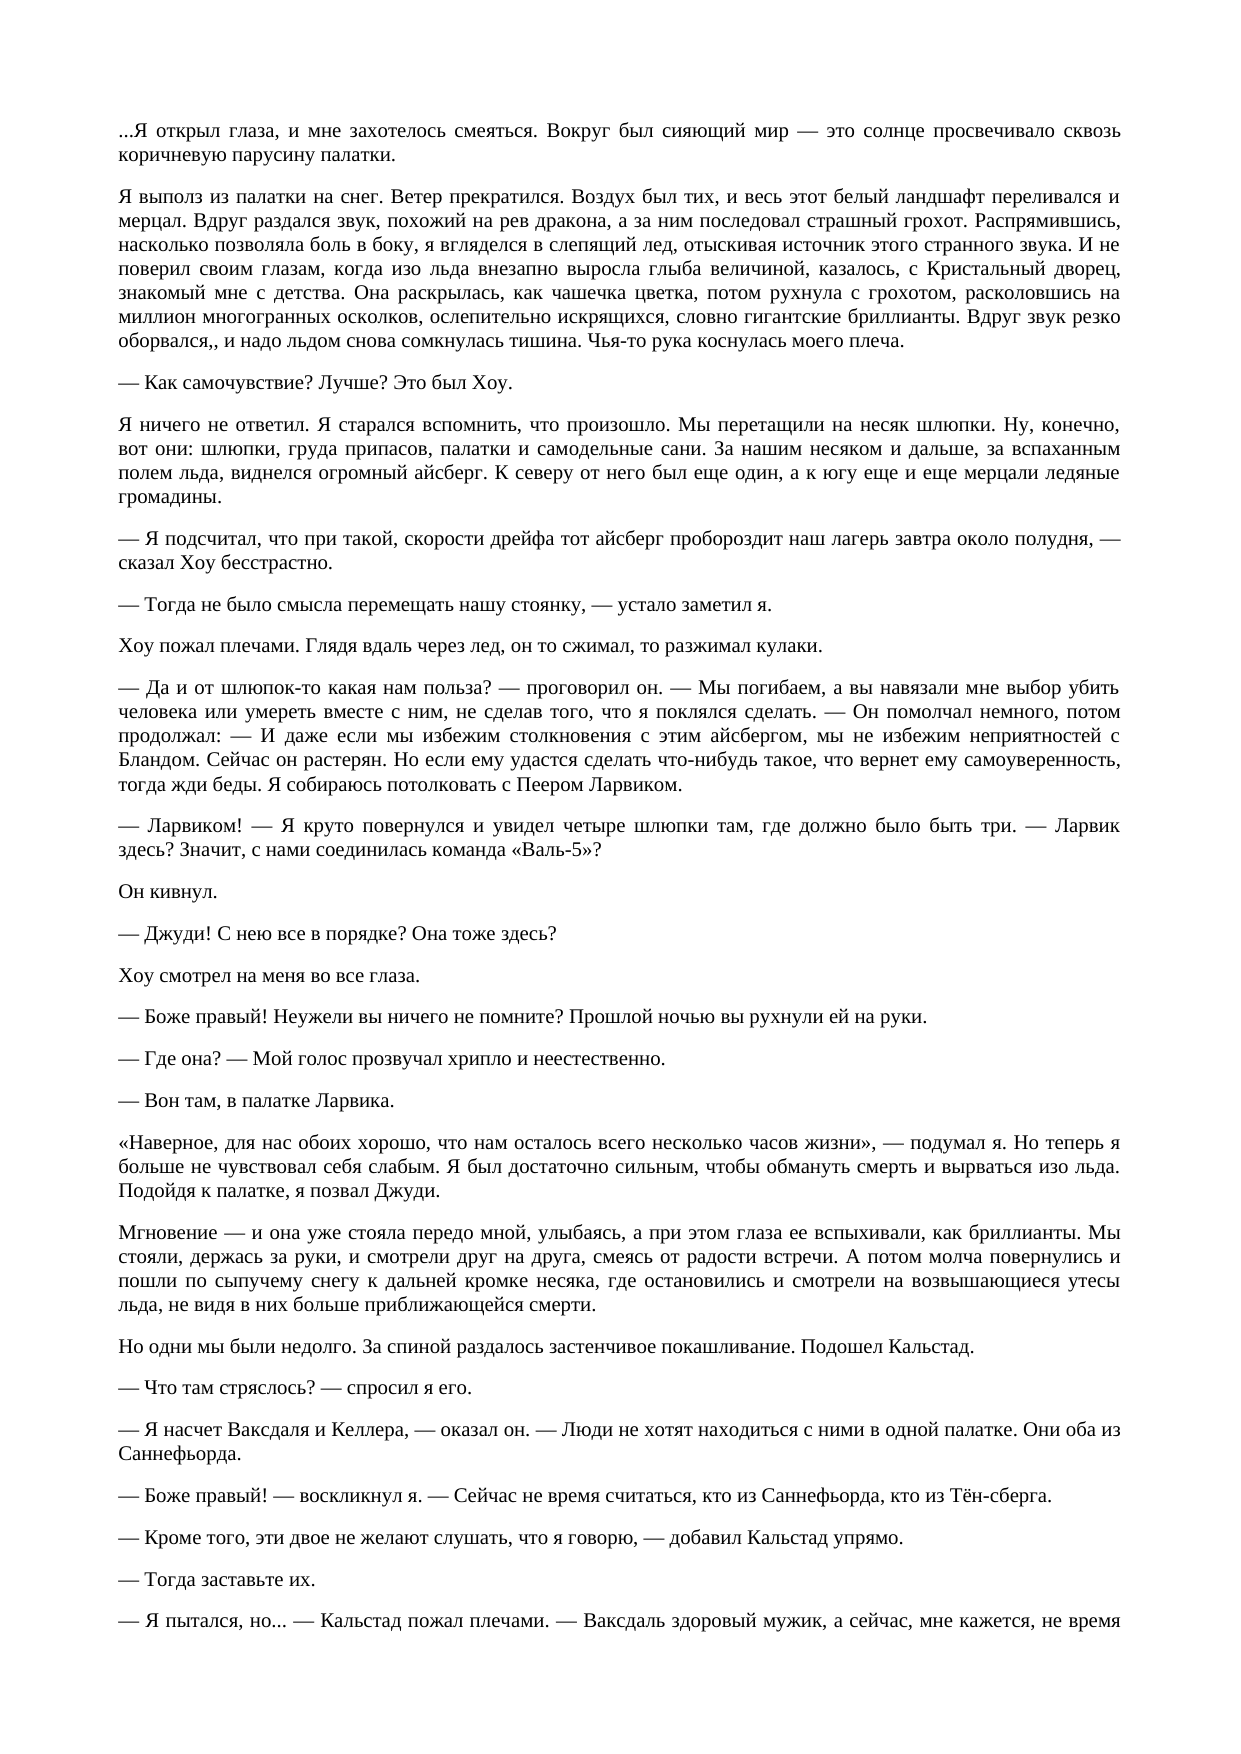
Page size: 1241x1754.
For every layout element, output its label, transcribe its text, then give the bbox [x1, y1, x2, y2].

text — Ларвиком! — Я круто повернулся и увидел четыре шлюпки там, где должно было быть три. — Ларвик здесь? Значит, с нами соединилась команда «Валь-5»? [118, 813, 1122, 861]
text Я ничего не ответил. Я старался вспомнить, что произошло. Мы перетащили на несяк шлюпки. Ну, конечно, вот они: шлюпки, груда припасов, палатки и самодельные сани. За нашим несяком и дальше, за вспаханным полем льда, виднелся огромный айсберг. К северу от него был еще один, а к югу еще и еще мерцали ледяные громадины. [118, 412, 1122, 508]
text Хоу пожал плечами. Глядя вдаль через лед, он то сжимал, то разжимал кулаки. [118, 633, 1122, 657]
text — Где она? — Мой голос прозвучал хрипло и неестественно. [118, 1046, 1122, 1070]
text — Тогда заставьте их. [118, 1566, 1122, 1591]
text ...Я открыл глаза, и мне захотелось смеяться. Вокруг был сияющий мир — это солнце просвечивало сквозь коричневую парусину палатки. [118, 118, 1122, 166]
text — Да и от шлюпок-то какая нам польза? — проговорил он. — Мы погибаем, а вы навязали мне выбор убить человека или умереть вместе с ним, не сделав того, что я поклялся сделать. — Он помолчал немного, потом продолжал: — И даже если мы избежим столкновения с этим айсбергом, мы не избежим неприятностей с Бландом. Сейчас он растерян. Но если ему удастся сделать что-нибудь такое, что вернет ему самоуверенность, тогда жди беды. Я собираюсь потолковать с Пеером Ларвиком. [118, 675, 1122, 796]
text Я выполз из палатки на снег. Ветер прекратился. Воздух был тих, и весь этот белый ландшафт переливался и мерцал. Вдруг раздался звук, похожий на рев дракона, а за ним последовал страшный грохот. Распрямившись, насколько позволяла боль в боку, я вгляделся в слепящий лед, отыскивая источник этого странного звука. И не поверил своим глазам, когда изо льда внезапно выросла глыба величиной, казалось, с Кристальный дворец, знакомый мне с детства. Она раскрылась, как чашечка цветка, потом рухнула с грохотом, расколовшись на миллион многогранных осколков, ослепительно искрящихся, словно гигантские бриллианты. Вдруг звук резко оборвался,, и надо льдом снова сомкнулась тишина. Чья-то рука коснулась моего плеча. [118, 184, 1122, 352]
text — Джуди! С нею все в порядке? Она тоже здесь? [118, 921, 1122, 945]
text Хоу смотрел на меня во все глаза. [118, 963, 1122, 987]
text Мгновение — и она уже стояла передо мной, улыбаясь, а при этом глаза ее вспыхивали, как бриллианты. Мы стояли, держась за руки, и смотрели друг на друга, смеясь от радости встречи. А потом молча повернулись и пошли по сыпучему снегу к дальней кромке несяка, где остановились и смотрели на возвышающиеся утесы льда, не видя в них больше приближающейся смерти. [118, 1219, 1122, 1316]
text — Вон там, в палатке Ларвика. [118, 1088, 1122, 1112]
text — Боже правый! — воскликнул я. — Сейчас не время считаться, кто из Саннефьорда, кто из Тён-сберга. [118, 1483, 1122, 1507]
text — Боже правый! Неужели вы ничего не помните? Прошлой ночью вы рухнули ей на руки. [118, 1004, 1122, 1028]
text — Я пытался, но... — Кальстад пожал плечами. — Ваксдаль здоровый мужик, а сейчас, мне кажется, не время [118, 1608, 1122, 1632]
text — Что там стряслось? — спросил я его. [118, 1375, 1122, 1399]
text «Наверное, для нас обоих хорошо, что нам осталось всего несколько часов жизни», — подумал я. Но теперь я больше не чувствовал себя слабым. Я был достаточно сильным, чтобы обмануть смерть и вырваться изо льда. Подойдя к палатке, я позвал Джуди. [118, 1130, 1122, 1202]
text — Я подсчитал, что при такой, скорости дрейфа тот айсберг пробороздит наш лагерь завтра около полудня, — сказал Хоу бесстрастно. [118, 526, 1122, 574]
text — Кроме того, эти двое не желают слушать, что я говорю, — добавил Кальстад упрямо. [118, 1525, 1122, 1549]
text Он кивнул. [118, 879, 1122, 903]
text — Как самочувствие? Лучше? Это был Хоу. [118, 370, 1122, 394]
text — Я насчет Ваксдаля и Келлера, — оказал он. — Люди не хотят находиться с ними в одной палатке. Они оба из Саннефьорда. [118, 1417, 1122, 1465]
text Но одни мы были недолго. За спиной раздалось застенчивое покашливание. Подошел Кальстад. [118, 1333, 1122, 1358]
text — Тогда не было смысла перемещать нашу стоянку, — устало заметил я. [118, 592, 1122, 616]
